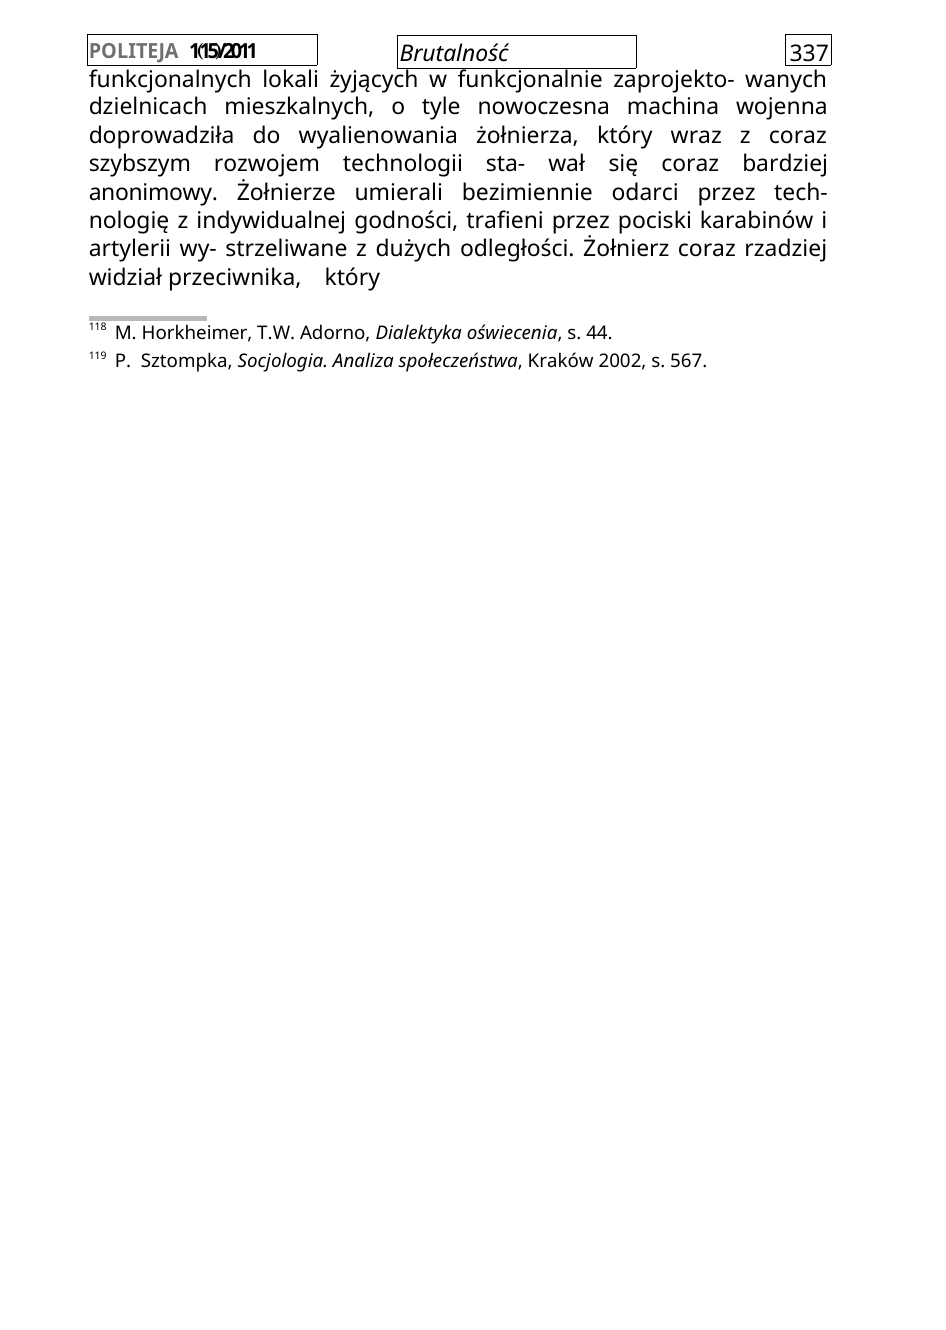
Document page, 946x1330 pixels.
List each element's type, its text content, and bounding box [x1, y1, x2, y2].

text funkcjonalnych lokali żyjących w funkcjonalnie zaprojekto- wanych dzielnicach mieszkalnych, o tyle nowoczesna machina wojenna doprowadziła do wyalienowania żołnierza, który wraz z coraz szybszym rozwojem technologii sta- wał się coraz bardziej anonimowy. Żołnierze umierali bezimiennie odarci przez tech- nologię z indywidualnej godności, trafieni przez pociski karabinów i artylerii wy- strzeliwane z dużych odległości. Żołnierz coraz rzadziej widział przeciwnika, który [88, 64, 828, 292]
text 118 M. Horkheimer, T.W. Adorno, Dialektyka oświecenia, s. 44. [88, 314, 839, 344]
text 119 P. Sztompka, Socjologia. Analiza społeczeństwa, Kraków 2002, s. 567. [88, 348, 839, 373]
